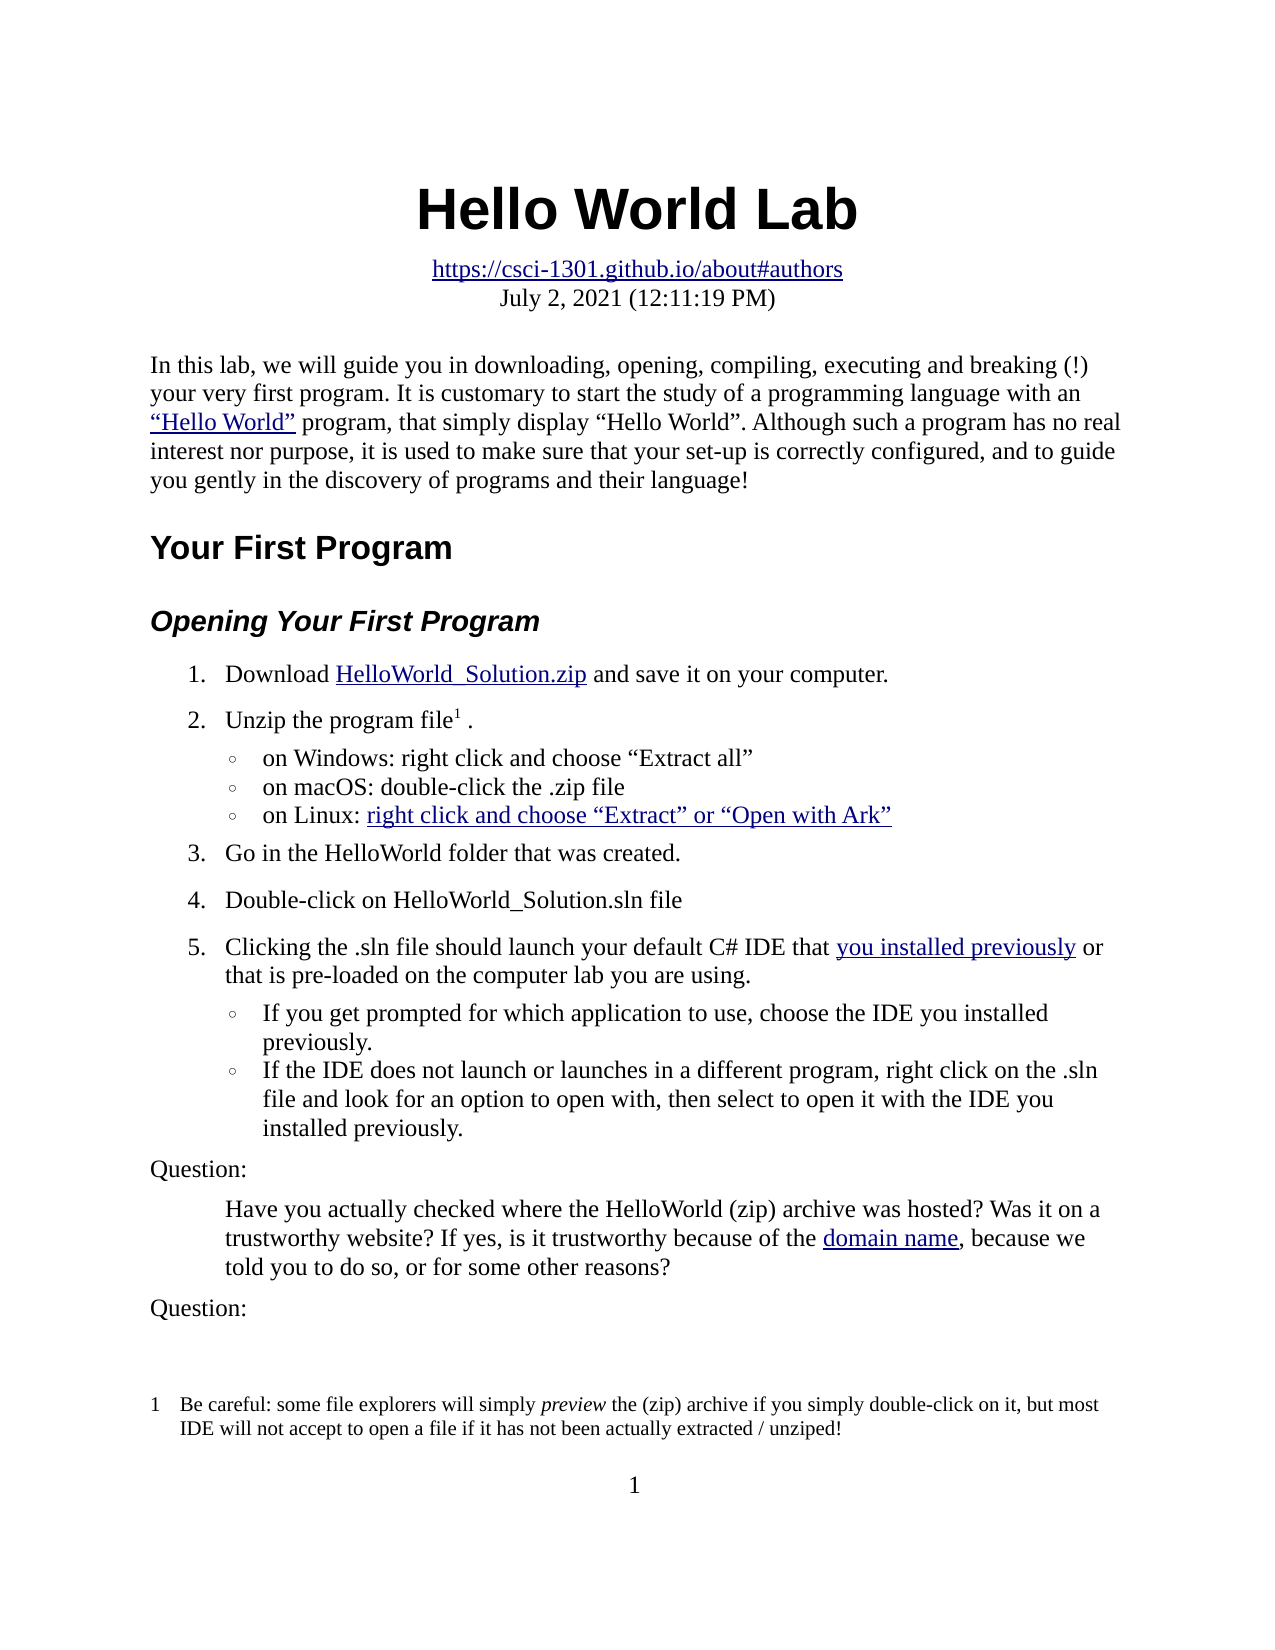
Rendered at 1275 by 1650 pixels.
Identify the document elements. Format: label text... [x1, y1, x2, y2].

subtitle Opening Your First Program [150, 604, 1125, 637]
list Be careful: some file explorers will simply preview the (zip) archive if you simply double-click on it, but most IDE will not accept to open a file if it has not been actually extracted / unziped! [150, 1392, 1125, 1440]
list Clicking the .sln file should launch your default C# IDE that you installed previously or that is pre-loaded on the computer lab you are using. [187, 932, 1125, 989]
list If the IDE does not launch or launches in a different program, right click on the .sln file and look for an option to open with, then select to open it with the IDE you installed previously. [225, 1056, 1125, 1142]
list If you get prompted for which application to use, choose the IDE you installed previously. [225, 998, 1125, 1056]
list Go in the HelloWorld folder that was created. [187, 838, 1125, 867]
text In this lab, we will guide you in downloading, opening, compiling, executing and breaking (!) your very first program. It is customary to start the study of a programming language with an “Hello World” program, that simply display “Hello World”. Although such a program has no real interest nor purpose, it is used to make sure that your set-up is correctly configured, and to guide you gently in the discovery of programs and their language! [150, 350, 1125, 493]
list on Windows: right click and choose “Extract all” [225, 743, 1125, 772]
text Question: [150, 1293, 1125, 1321]
list Unzip the program file . [187, 705, 1125, 734]
title Hello World Lab [150, 175, 1125, 242]
text July 2, 2021 (12:11:19 PM) [150, 283, 1125, 312]
list Double-click on HelloWorld_Solution.sln file [187, 885, 1125, 914]
list on Linux: right click and choose “Extract” or “Open with Ark” [225, 801, 1125, 829]
list Download HelloWorld_Solution.zip and save it on your computer. [187, 659, 1125, 687]
list on macOS: double-click the .zip file [225, 772, 1125, 801]
subtitle Your First Program [150, 527, 1125, 566]
text https://csci-1301.github.io/about#authors [150, 254, 1125, 283]
text Have you actually checked where the HelloWorld (zip) archive was hosted? Was it on a trustworthy website? If yes, is it trustworthy because of the domain name, because we told you to do so, or for some other reasons? [225, 1194, 1125, 1281]
text Question: [150, 1154, 1125, 1182]
